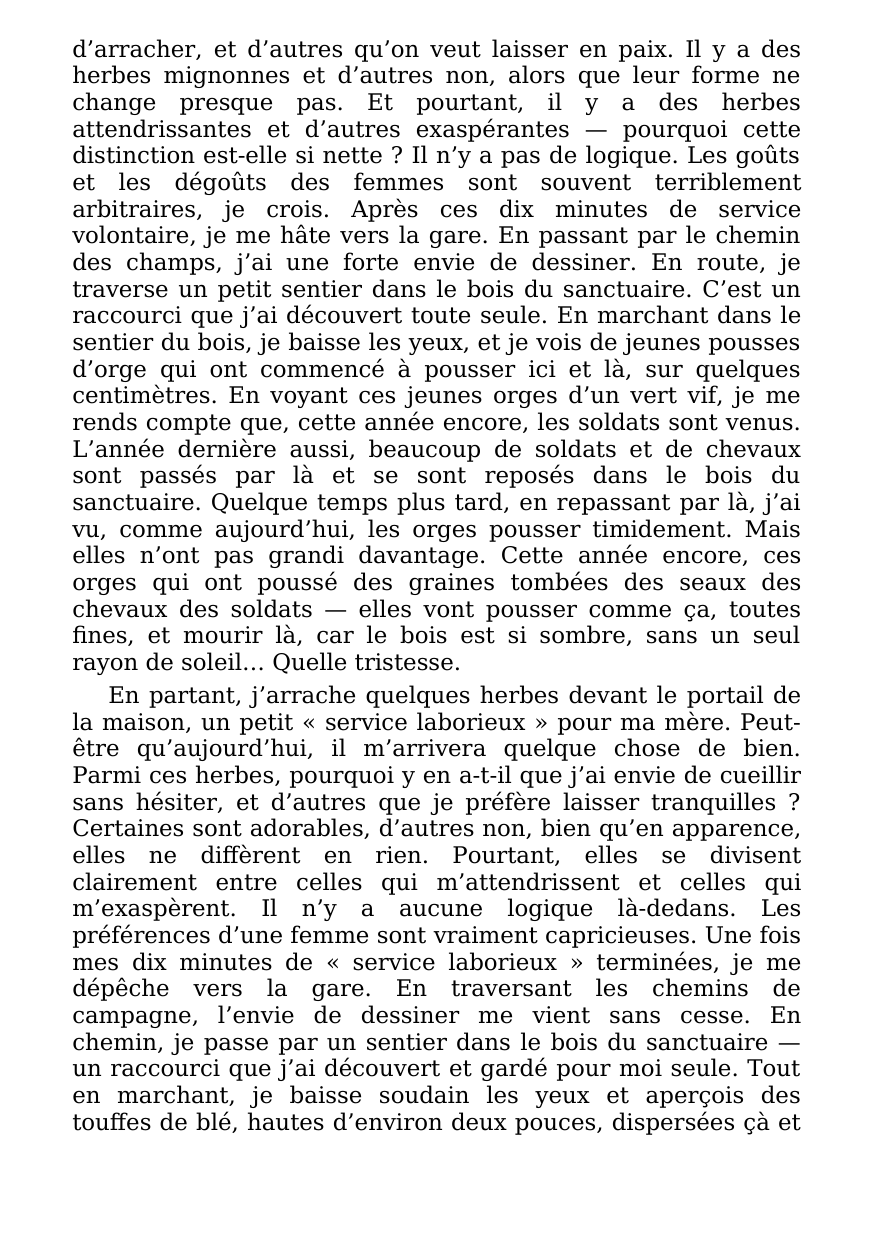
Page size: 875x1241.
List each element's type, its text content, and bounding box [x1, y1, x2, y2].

text d’arracher, et d’autres qu’on veut laisser en paix. Il y a des herbes mignonnes et d’autres non, alors que leur forme ne change presque pas. Et pourtant, il y a des herbes attendrissantes et d’autres exaspérantes — pourquoi cette distinction est-elle si nette ? Il n’y a pas de logique. Les goûts et les dégoûts des femmes sont souvent terriblement arbitraires, je crois. Après ces dix minutes de service volontaire, je me hâte vers la gare. En passant par le chemin des champs, j’ai une forte envie de dessiner. En route, je traverse un petit sentier dans le bois du sanctuaire. C’est un raccourci que j’ai découvert toute seule. En marchant dans le sentier du bois, je baisse les yeux, et je vois de jeunes pousses d’orge qui ont commencé à pousser ici et là, sur quelques centimètres. En voyant ces jeunes orges d’un vert vif, je me rends compte que, cette année encore, les soldats sont venus. L’année dernière aussi, beaucoup de soldats et de chevaux sont passés par là et se sont reposés dans le bois du sanctuaire. Quelque temps plus tard, en repassant par là, j’ai vu, comme aujourd’hui, les orges pousser timidement. Mais elles n’ont pas grandi davantage. Cette année encore, ces orges qui ont poussé des graines tombées des seaux des chevaux des soldats — elles vont pousser comme ça, toutes fines, et mourir là, car le bois est si sombre, sans un seul rayon de soleil… Quelle tristesse. [72, 36, 802, 676]
text En partant, j’arrache quelques herbes devant le portail de la maison, un petit « service laborieux » pour ma mère. Peut-être qu’aujourd’hui, il m’arrivera quelque chose de bien. Parmi ces herbes, pourquoi y en a-t-il que j’ai envie de cueillir sans hésiter, et d’autres que je préfère laisser tranquilles ? Certaines sont adorables, d’autres non, bien qu’en apparence, elles ne diffèrent en rien. Pourtant, elles se divisent clairement entre celles qui m’attendrissent et celles qui m’exaspèrent. Il n’y a aucune logique là-dedans. Les préférences d’une femme sont vraiment capricieuses. Une fois mes dix minutes de « service laborieux » terminées, je me dépêche vers la gare. En traversant les chemins de campagne, l’envie de dessiner me vient sans cesse. En chemin, je passe par un sentier dans le bois du sanctuaire — un raccourci que j’ai découvert et gardé pour moi seule. Tout en marchant, je baisse soudain les yeux et aperçois des touffes de blé, hautes d’environ deux pouces, dispersées çà et [72, 682, 802, 1135]
